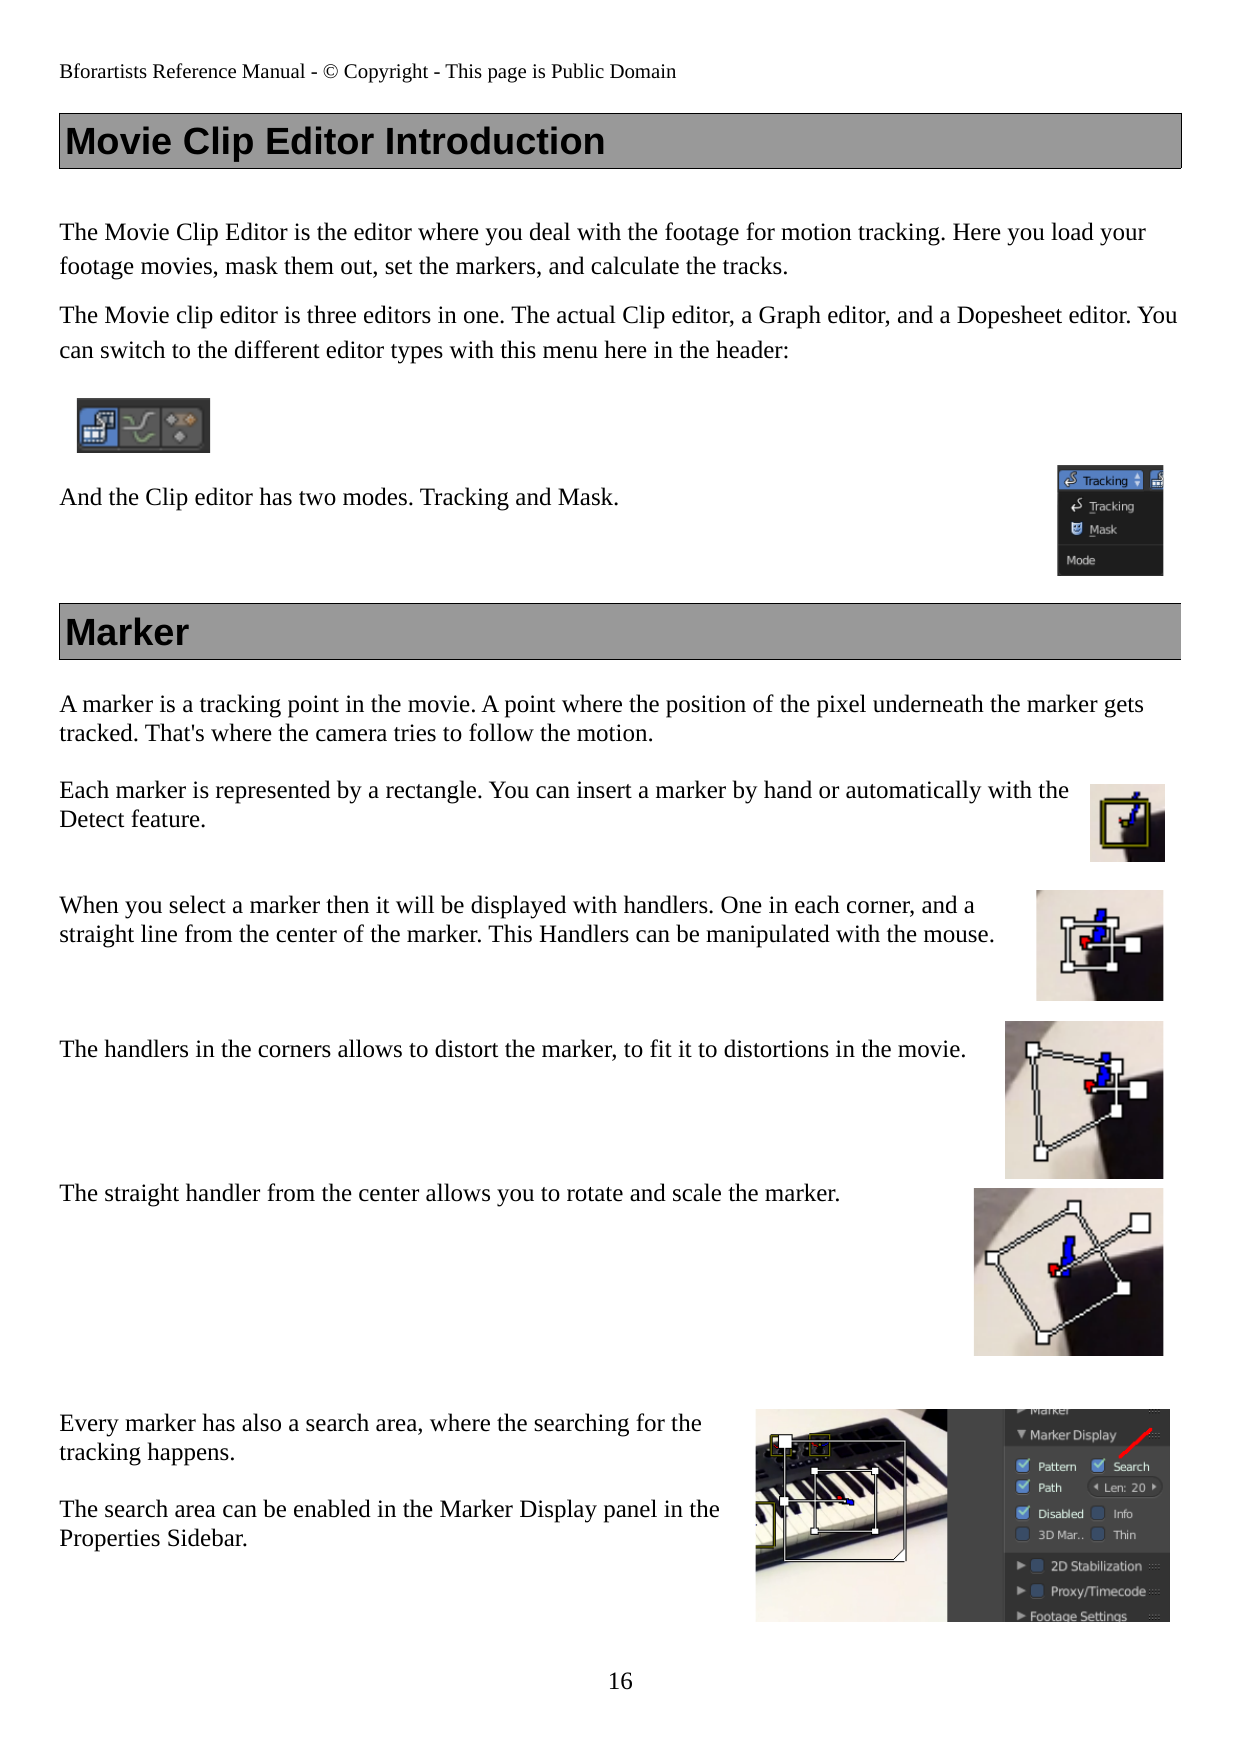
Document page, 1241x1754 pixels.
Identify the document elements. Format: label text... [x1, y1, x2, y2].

text Each marker is represented by a rectangle. You can insert a marker by hand or automatically with the Detect feature. [59, 775, 1181, 833]
picture [1057, 465, 1164, 576]
table_header Movie Clip Editor Introduction [60, 114, 1181, 168]
text A marker is a tracking point in the movie. A point where the position of the pixel underneath the marker gets tracked. That's where the camera tries to follow the motion. [59, 689, 1181, 747]
picture [1005, 1021, 1164, 1179]
picture [1090, 784, 1165, 862]
table_header Marker [60, 604, 1181, 659]
picture [76, 398, 211, 453]
text The Movie Clip Editor is the editor where you deal with the footage for motion tracking. Here you load your footage movies, mask them out, set the markers, and calculate the tracks. [59, 217, 1181, 280]
picture [1036, 890, 1164, 1001]
text The Movie clip editor is three editors in one. The actual Clip editor, a Graph editor, and a Dopesheet editor. You can switch to the different editor types with this menu here in the header: [59, 301, 1181, 364]
text When you select a marker then it will be displayed with handlers. One in each corner, and a straight line from the center of the marker. This Handlers can be manipulated with the mouse. [59, 890, 1036, 948]
text The handlers in the corners allows to distort the marker, to fit it to distortions in the movie. [59, 1034, 1005, 1063]
picture [755, 1409, 1170, 1622]
text And the Clip editor has two modes. Tracking and Mask. [59, 482, 1057, 511]
text The search area can be enabled in the Marker Display panel in the Properties Sidebar. [59, 1494, 755, 1552]
picture [973, 1188, 1164, 1356]
text The straight handler from the center allows you to rotate and scale the marker. [59, 1178, 1181, 1207]
text Every marker has also a search area, where the searching for the tracking happens. [59, 1408, 1181, 1465]
